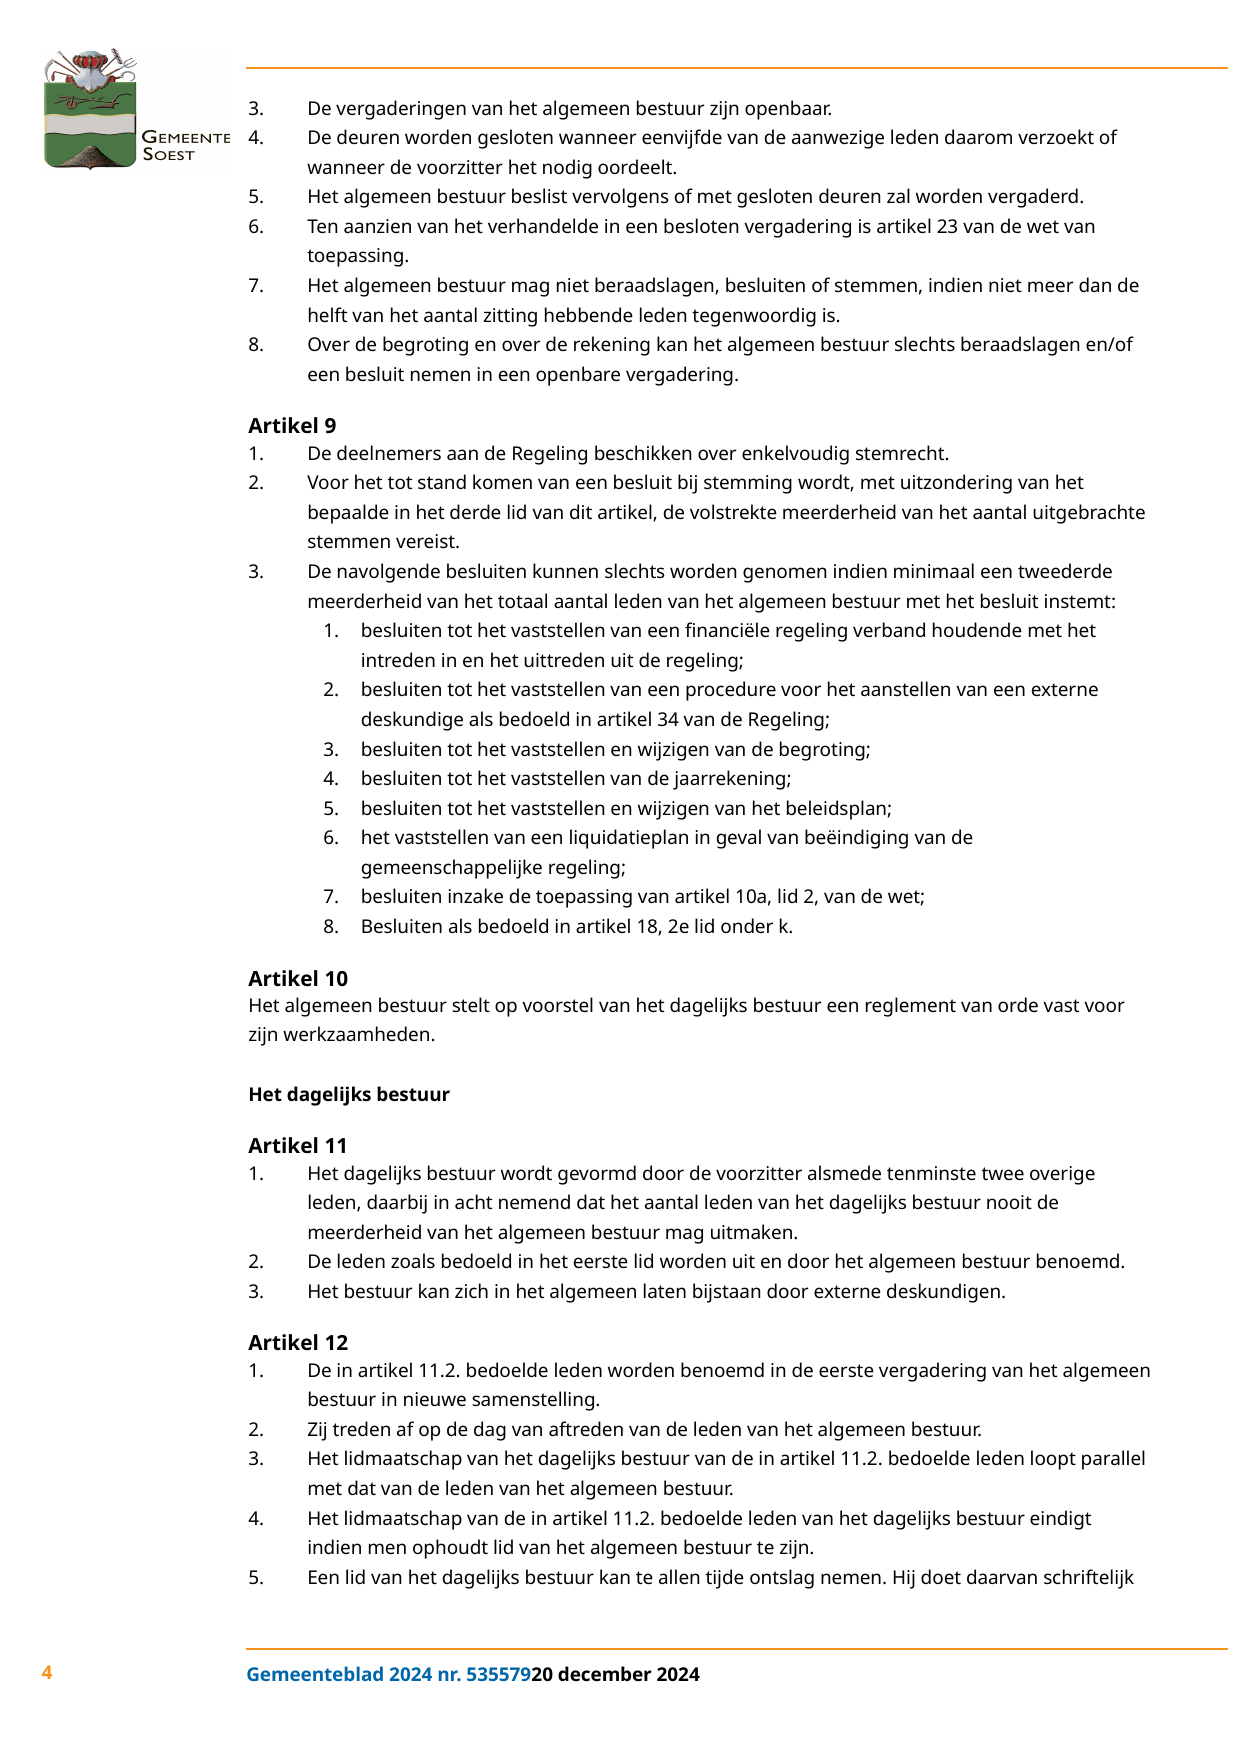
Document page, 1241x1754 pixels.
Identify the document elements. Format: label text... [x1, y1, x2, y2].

text Artikel 9 [248, 411, 1152, 440]
list Het lidmaatschap van het dagelijks bestuur van de in artikel 11.2. bedoelde leden loopt parallel met dat van de leden van het algemeen bestuur. [248, 1446, 1152, 1501]
list besluiten tot het vaststellen van een financiële regeling verband houdende met het intreden in en het uittreden uit de regeling; [323, 617, 1152, 673]
picture [41, 47, 231, 172]
list De deuren worden gesloten wanneer eenvijfde van de aanwezige leden daarom verzoekt of wanneer de voorzitter het nodig oordeelt. [248, 124, 1152, 180]
list Een lid van het dagelijks bestuur kan te allen tijde ontslag nemen. Hij doet daarvan schriftelijk [248, 1564, 1152, 1590]
list Het algemeen bestuur mag niet beraadslagen, besluiten of stemmen, indien niet meer dan de helft van het aantal zitting hebbende leden tegenwoordig is. [248, 272, 1152, 328]
list besluiten tot het vaststellen van een procedure voor het aanstellen van een externe deskundige als bedoeld in artikel 34 van de Regeling; [323, 677, 1152, 732]
list De deelnemers aan de Regeling beschikken over enkelvoudig stemrecht. [248, 440, 1152, 466]
list Het algemeen bestuur beslist vervolgens of met gesloten deuren zal worden vergaderd. [248, 183, 1152, 209]
list besluiten tot het vaststellen van de jaarrekening; [323, 765, 1152, 791]
list De in artikel 11.2. bedoelde leden worden benoemd in de eerste vergadering van het algemeen bestuur in nieuwe samenstelling. [248, 1357, 1152, 1412]
list besluiten tot het vaststellen en wijzigen van de begroting; [323, 736, 1152, 761]
list Het dagelijks bestuur wordt gevormd door de voorzitter alsmede tenminste twee overige leden, daarbij in acht nemend dat het aantal leden van het dagelijks bestuur nooit de meerderheid van het algemeen bestuur mag uitmaken. [248, 1160, 1152, 1244]
text Het dagelijks bestuur [248, 1081, 1152, 1107]
text Het algemeen bestuur stelt op voorstel van het dagelijks bestuur een reglement van orde vast voor zijn werkzaamheden. [248, 992, 1152, 1047]
text Artikel 11 [248, 1131, 1152, 1160]
list Het bestuur kan zich in het algemeen laten bijstaan door externe deskundigen. [248, 1278, 1152, 1304]
list Besluiten als bedoeld in artikel 18, 2e lid onder k. [323, 913, 1152, 939]
list besluiten tot het vaststellen en wijzigen van het beleidsplan; [323, 795, 1152, 821]
list Zij treden af op de dag van aftreden van de leden van het algemeen bestuur. [248, 1416, 1152, 1442]
text Artikel 12 [248, 1328, 1152, 1357]
list het vaststellen van een liquidatieplan in geval van beëindiging van de gemeenschappelijke regeling; [323, 824, 1152, 880]
list besluiten inzake de toepassing van artikel 10a, lid 2, van de wet; [323, 884, 1152, 909]
list De vergaderingen van het algemeen bestuur zijn openbaar. [248, 95, 1152, 121]
list Over de begroting en over de rekening kan het algemeen bestuur slechts beraadslagen en/of een besluit nemen in een openbare vergadering. [248, 331, 1152, 387]
text Artikel 10 [248, 964, 1152, 992]
list Ten aanzien van het verhandelde in een besloten vergadering is artikel 23 van de wet van toepassing. [248, 213, 1152, 268]
list Voor het tot stand komen van een besluit bij stemming wordt, met uitzondering van het bepaalde in het derde lid van dit artikel, de volstrekte meerderheid van het aantal uitgebrachte stemmen vereist. [248, 469, 1152, 554]
list Het lidmaatschap van de in artikel 11.2. bedoelde leden van het dagelijks bestuur eindigt indien men ophoudt lid van het algemeen bestuur te zijn. [248, 1505, 1152, 1560]
list De navolgende besluiten kunnen slechts worden genomen indien minimaal een tweederde meerderheid van het totaal aantal leden van het algemeen bestuur met het besluit instemt: [248, 558, 1152, 613]
list De leden zoals bedoeld in het eerste lid worden uit en door het algemeen bestuur benoemd. [248, 1248, 1152, 1274]
